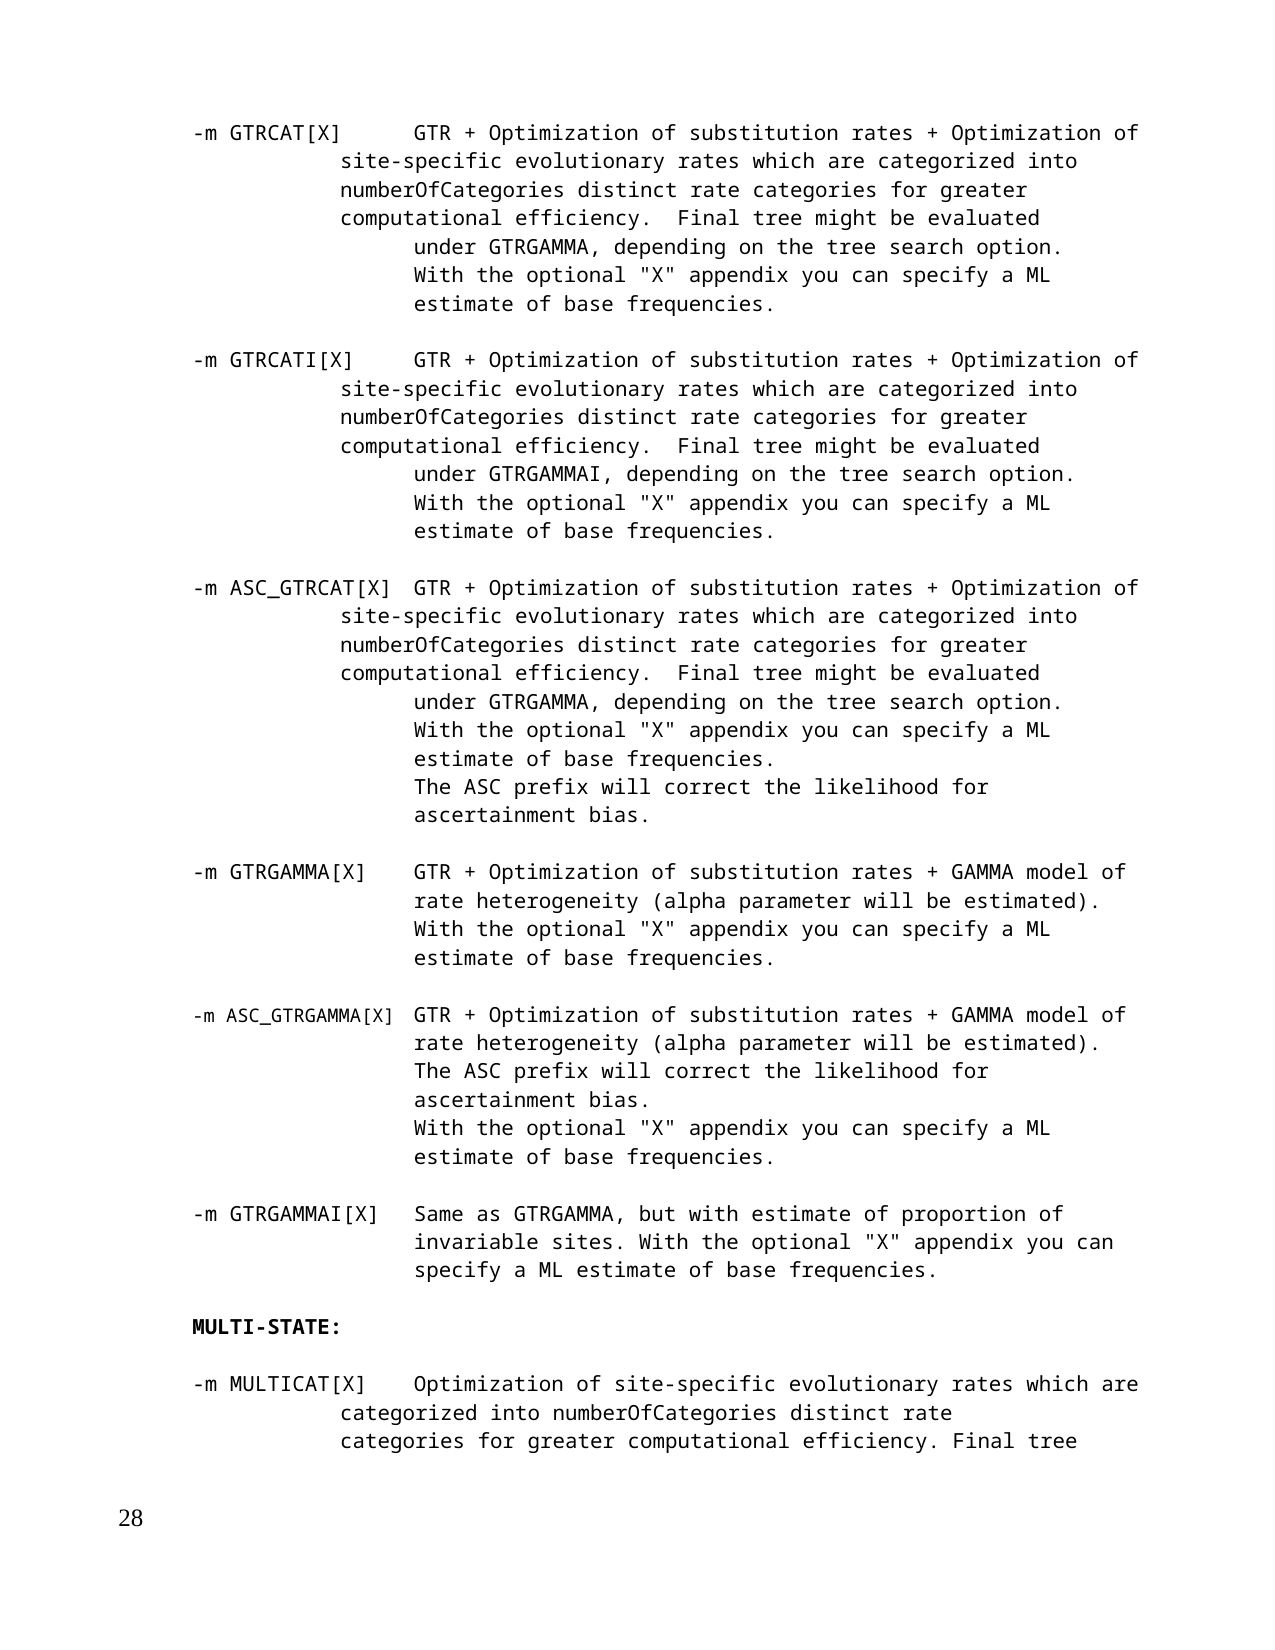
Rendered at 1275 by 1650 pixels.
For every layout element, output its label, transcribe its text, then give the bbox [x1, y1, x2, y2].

text MULTI-STATE: [118, 1312, 1157, 1341]
text -m GTRCAT[X] GTR + Optimization of substitution rates + Optimization of site-specific evolutionary rates which are categorized into numberOfCategories distinct rate categories for greater computational efficiency. Final tree might be evaluated [118, 118, 1157, 232]
text The ASC prefix will correct the likelihood for ascertainment bias. [118, 772, 1157, 829]
text under GTRGAMMA, depending on the tree search option. [118, 687, 1157, 715]
text With the optional "X" appendix you can specify a ML estimate of base frequencies. [118, 488, 1157, 545]
text under GTRGAMMA, depending on the tree search option. [118, 232, 1157, 260]
text With the optional "X" appendix you can specify a ML estimate of base frequencies. [118, 715, 1157, 772]
text With the optional "X" appendix you can specify a ML estimate of base frequencies. [118, 260, 1157, 317]
text -m ASC_GTRCAT[X] GTR + Optimization of substitution rates + Optimization of site-specific evolutionary rates which are categorized into numberOfCategories distinct rate categories for greater computational efficiency. Final tree might be evaluated [118, 573, 1157, 687]
text -m GTRCATI[X] GTR + Optimization of substitution rates + Optimization of site-specific evolutionary rates which are categorized into numberOfCategories distinct rate categories for greater computational efficiency. Final tree might be evaluated [118, 346, 1157, 459]
text With the optional "X" appendix you can specify a ML estimate of base frequencies. [118, 1113, 1157, 1170]
text With the optional "X" appendix you can specify a ML estimate of base frequencies. [118, 914, 1157, 971]
text The ASC prefix will correct the likelihood for ascertainment bias. [118, 1057, 1157, 1113]
text -m GTRGAMMAI[X] Same as GTRGAMMA, but with estimate of proportion of invariable sites. With the optional "X" appendix you can specify a ML estimate of base frequencies. [118, 1199, 1157, 1284]
text -m ASC_GTRGAMMA[X] GTR + Optimization of substitution rates + GAMMA model of rate heterogeneity (alpha parameter will be estimated). [118, 1000, 1157, 1057]
text -m GTRGAMMA[X] GTR + Optimization of substitution rates + GAMMA model of rate heterogeneity (alpha parameter will be estimated). [118, 857, 1157, 914]
text -m MULTICAT[X] Optimization of site-specific evolutionary rates which are categorized into numberOfCategories distinct rate categories for greater computational efficiency. Final tree [118, 1369, 1157, 1455]
text under GTRGAMMAI, depending on the tree search option. [118, 459, 1157, 488]
